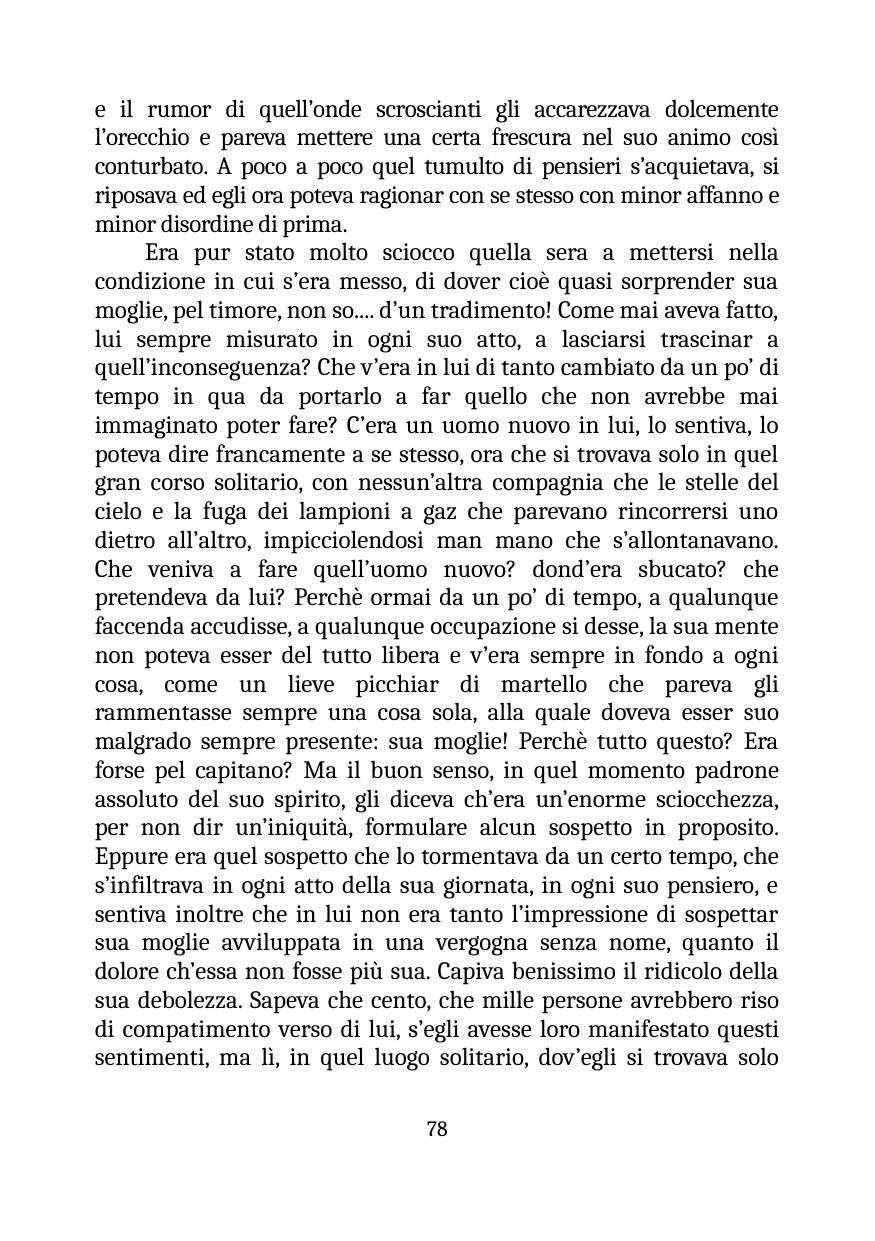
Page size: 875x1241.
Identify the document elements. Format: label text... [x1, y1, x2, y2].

text e il rumor di quell’onde scroscianti gli accarezzava dolcemente l’orecchio e pareva mettere una certa frescura nel suo animo così conturbato. A poco a poco quel tumulto di pensieri s’acquietava, si riposava ed egli ora poteva ragionar con se stesso con minor affanno e minor disordine di prima. [94, 94, 779, 238]
text Era pur stato molto sciocco quella sera a mettersi nella condizione in cui s’era messo, di dover cioè quasi sorprender sua moglie, pel timore, non so.... d’un tradimento! Come mai aveva fatto, lui sempre misurato in ogni suo atto, a lasciarsi trascinar a quell’inconseguenza? Che v’era in lui di tanto cambiato da un po’ di tempo in qua da portarlo a far quello che non avrebbe mai immaginato poter fare? C’era un uomo nuovo in lui, lo sentiva, lo poteva dire francamente a se stesso, ora che si trovava solo in quel gran corso solitario, con nessun’altra compagnia che le stelle del cielo e la fuga dei lampioni a gaz che parevano rincorrersi uno dietro all’altro, impicciolendosi man mano che s’allontanavano. Che veniva a fare quell’uomo nuovo? dond’era sbucato? che pretendeva da lui? Perchè ormai da un po’ di tempo, a qualunque faccenda accudisse, a qualunque occupazione si desse, la sua mente non poteva esser del tutto libera e v’era sempre in fondo a ogni cosa, come un lieve picchiar di martello che pareva gli rammentasse sempre una cosa sola, alla quale doveva esser suo malgrado sempre presente: sua moglie! Perchè tutto questo? Era forse pel capitano? Ma il buon senso, in quel momento padrone assoluto del suo spirito, gli diceva ch’era un’enorme sciocchezza, per non dir un’iniquità, formulare alcun sospetto in proposito. Eppure era quel sospetto che lo tormentava da un certo tempo, che s’infiltrava in ogni atto della sua giornata, in ogni suo pensiero, e sentiva inoltre che in lui non era tanto l’impressione di sospettar sua moglie avviluppata in una vergogna senza nome, quanto il dolore ch’essa non fosse più sua. Capiva benissimo il ridicolo della sua debolezza. Sapeva che cento, che mille persone avrebbero riso di compatimento verso di lui, s’egli avesse loro manifestato questi sentimenti, ma lì, in quel luogo solitario, dov’egli si trovava solo [94, 238, 779, 1072]
